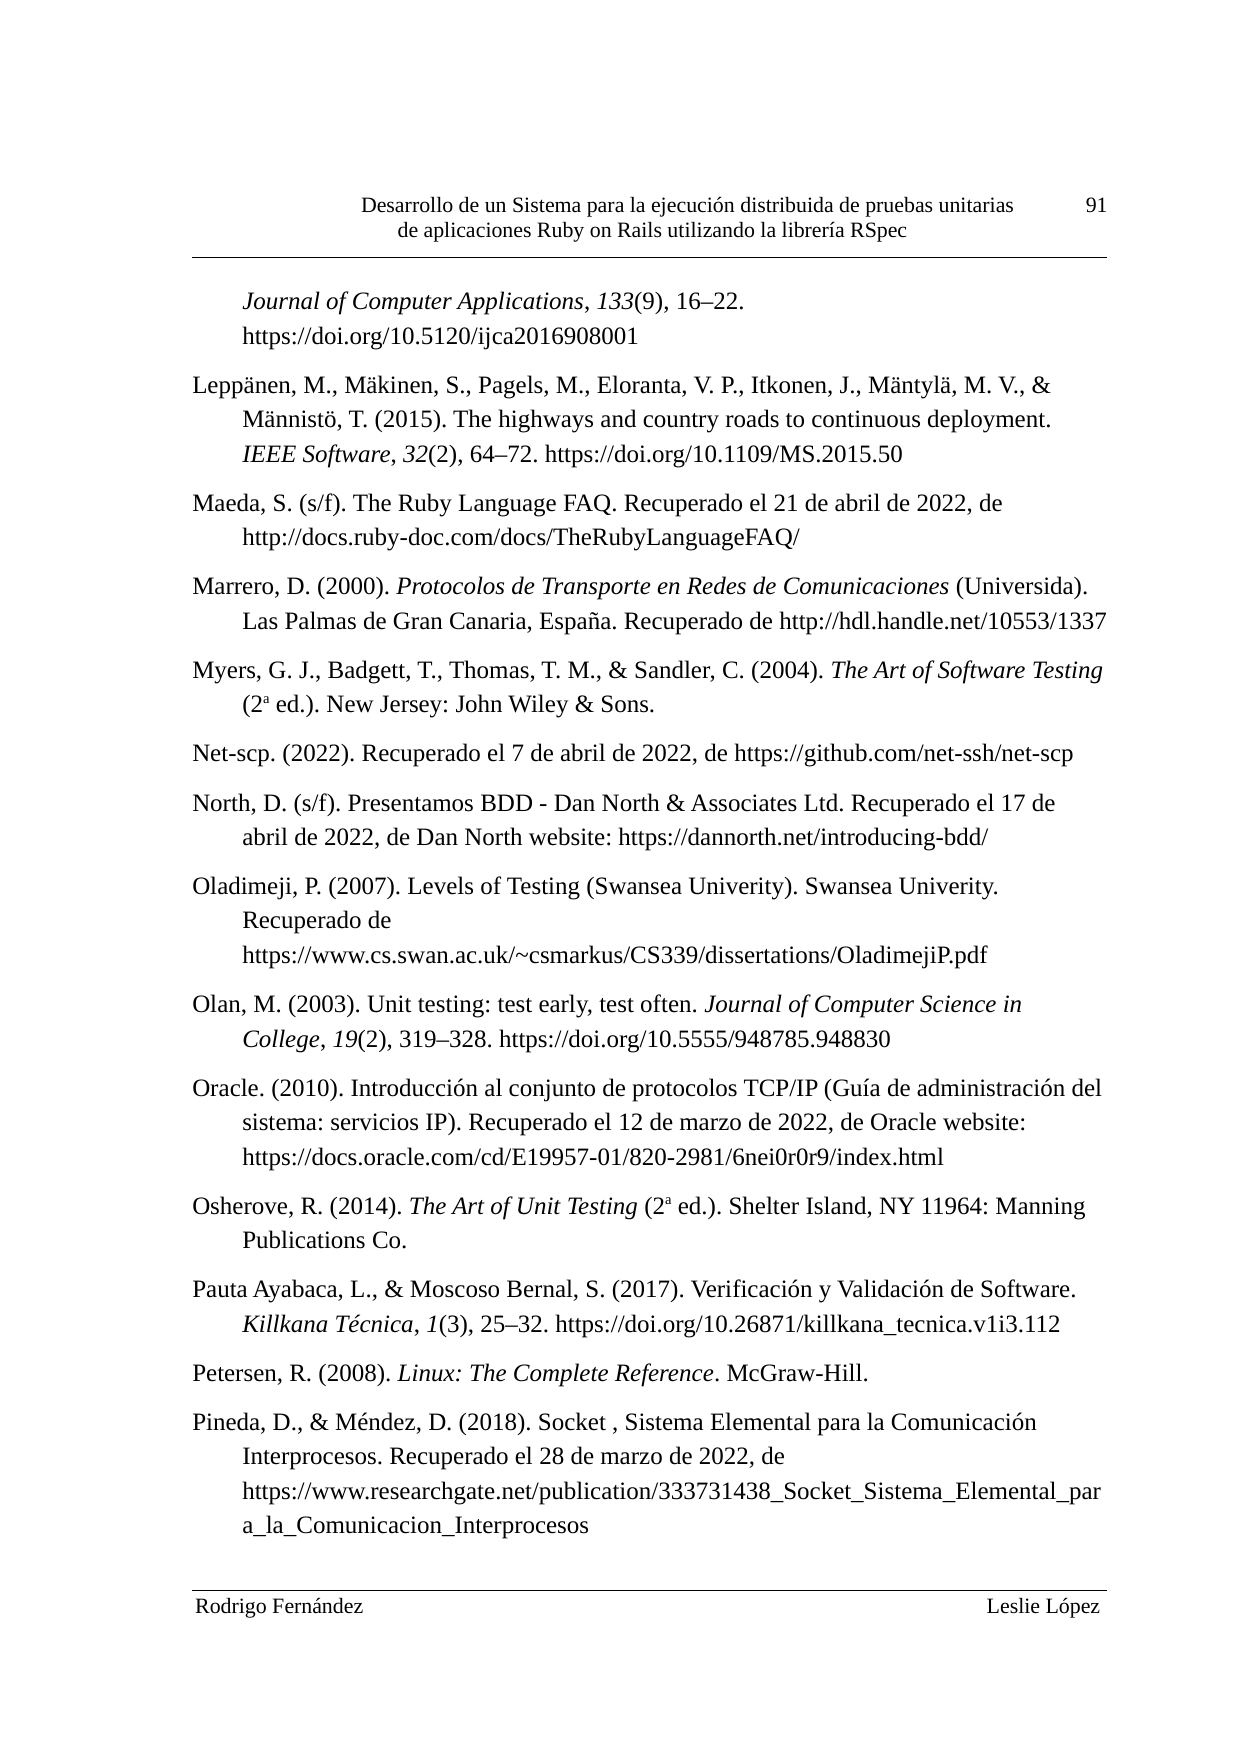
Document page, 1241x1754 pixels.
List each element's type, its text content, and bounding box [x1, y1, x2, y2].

text Marrero, D. (2000). Protocolos de Transporte en Redes de Comunicaciones (Universida). Las Palmas de Gran Canaria, España. Recuperado de http://hdl.handle.net/10553/1337 [192, 571, 1107, 635]
text Net-scp. (2022). Recuperado el 7 de abril de 2022, de https://github.com/net-ssh/net-scp [192, 738, 1107, 767]
text Myers, G. J., Badgett, T., Thomas, T. M., & Sandler, C. (2004). The Art of Software Testing (2a ed.). New Jersey: John Wiley & Sons. [192, 655, 1107, 718]
text Journal of Computer Applications, 133(9), 16–22. https://doi.org/10.5120/ijca2016908001 [192, 286, 1107, 349]
text Oracle. (2010). Introducción al conjunto de protocolos TCP/IP (Guía de administración del sistema: servicios IP). Recuperado el 12 de marzo de 2022, de Oracle website: https://docs.oracle.com/cd/E19957-01/820-2981/6nei0r0r9/index.html [192, 1073, 1107, 1170]
text Osherove, R. (2014). The Art of Unit Testing (2a ed.). Shelter Island, NY 11964: Manning Publications Co. [192, 1191, 1107, 1254]
text Pauta Ayabaca, L., & Moscoso Bernal, S. (2017). Verificación y Validación de Software. Killkana Técnica, 1(3), 25–32. https://doi.org/10.26871/killkana_tecnica.v1i3.112 [192, 1274, 1107, 1337]
text Maeda, S. (s/f). The Ruby Language FAQ. Recuperado el 21 de abril de 2022, de http://docs.ruby-doc.com/docs/TheRubyLanguageFAQ/ [192, 488, 1107, 551]
text Pineda, D., & Méndez, D. (2018). Socket , Sistema Elemental para la Comunicación Interprocesos. Recuperado el 28 de marzo de 2022, de https://www.researchgate.net/publication/333731438_Socket_Sistema_Elemental_para_la_Comunicacion_Interprocesos [192, 1407, 1107, 1539]
text North, D. (s/f). Presentamos BDD - Dan North & Associates Ltd. Recuperado el 17 de abril de 2022, de Dan North website: https://dannorth.net/introducing-bdd/ [192, 788, 1107, 851]
text Olan, M. (2003). Unit testing: test early, test often. Journal of Computer Science in College, 19(2), 319–328. https://doi.org/10.5555/948785.948830 [192, 989, 1107, 1052]
text Leppänen, M., Mäkinen, S., Pagels, M., Eloranta, V. P., Itkonen, J., Mäntylä, M. V., & Männistö, T. (2015). The highways and country roads to continuous deployment. IEEE Software, 32(2), 64–72. https://doi.org/10.1109/MS.2015.50 [192, 370, 1107, 468]
text Oladimeji, P. (2007). Levels of Testing (Swansea Univerity). Swansea Univerity. Recuperado de https://www.cs.swan.ac.uk/~csmarkus/CS339/dissertations/OladimejiP.pdf [192, 871, 1107, 969]
text Petersen, R. (2008). Linux: The Complete Reference. McGraw-Hill. [192, 1358, 1107, 1387]
